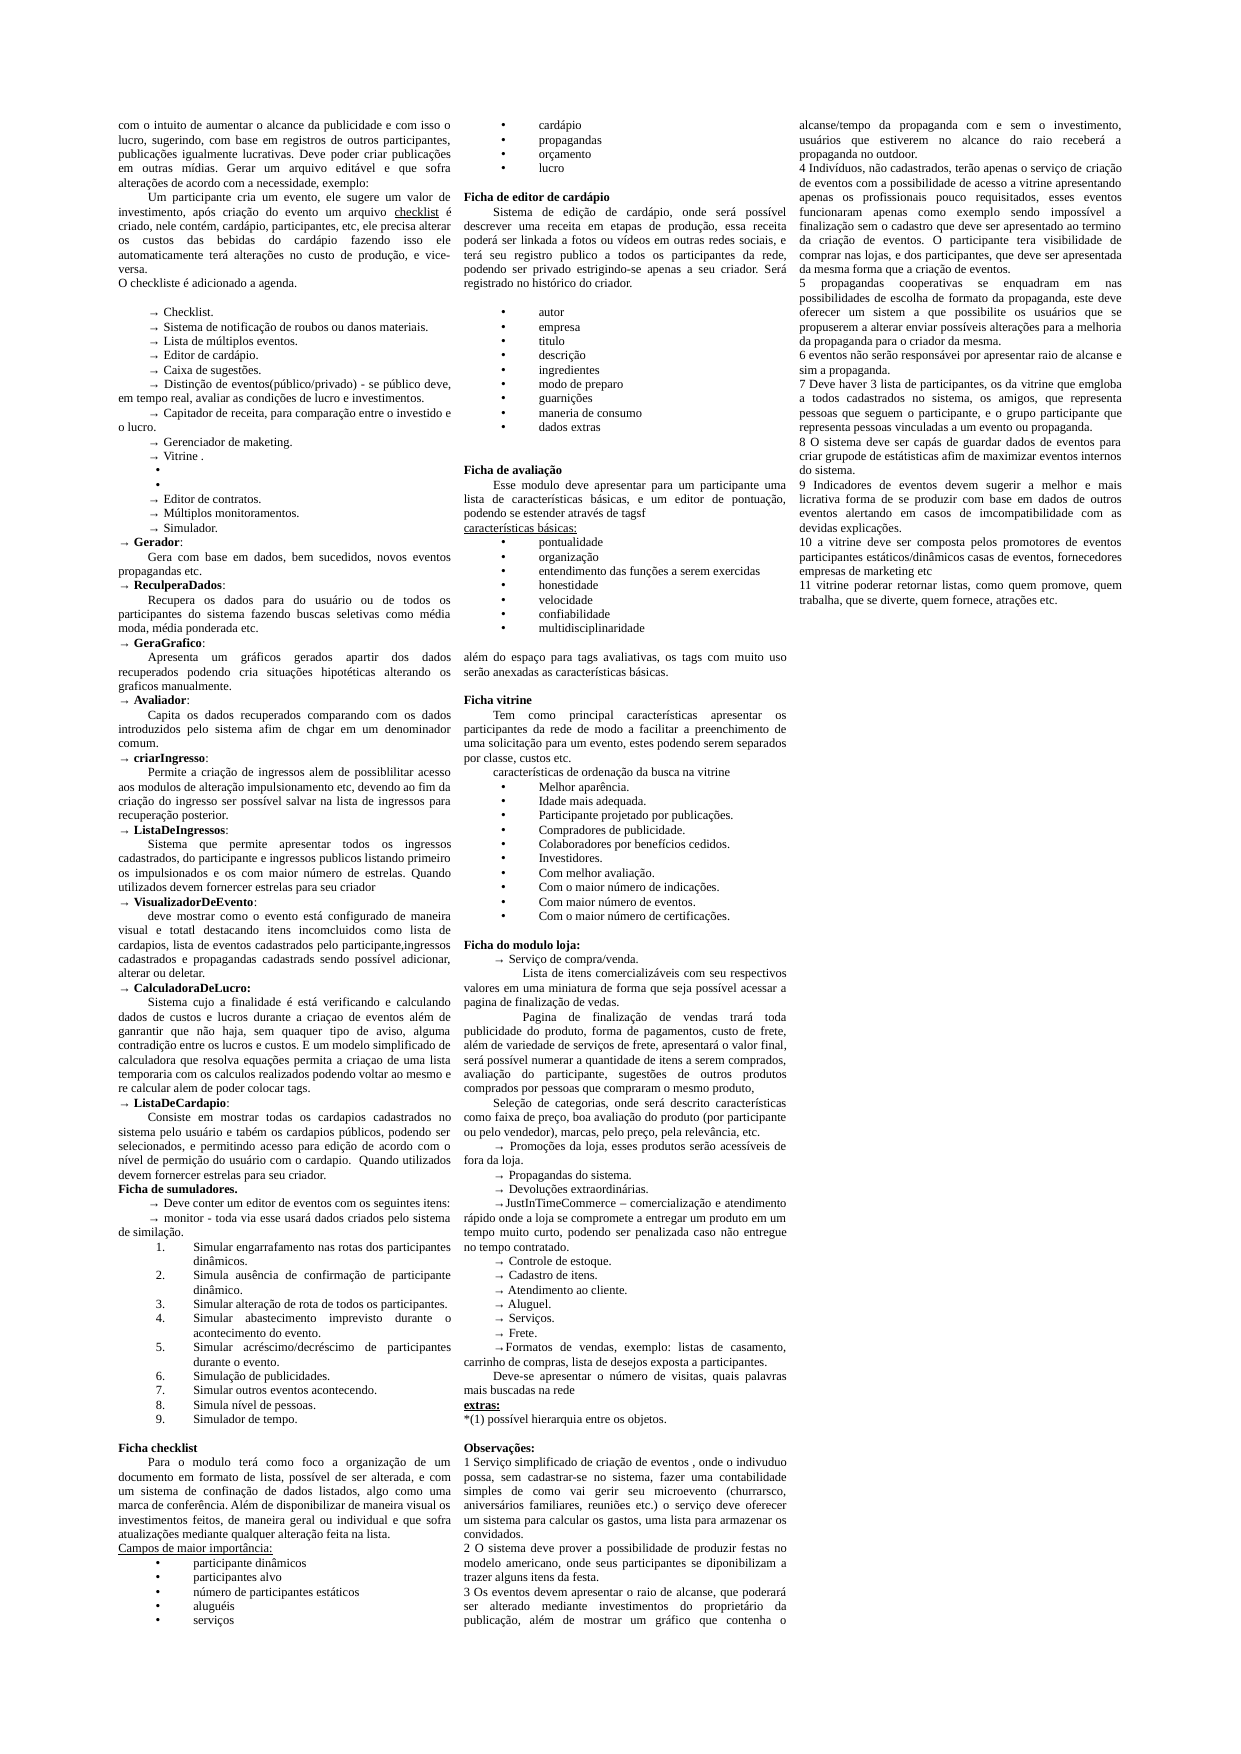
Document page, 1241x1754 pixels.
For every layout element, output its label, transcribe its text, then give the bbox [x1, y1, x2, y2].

text → Atendimento ao cliente. [463, 1282, 787, 1297]
list Simulação de publicidades. [156, 1369, 451, 1383]
text características de ordenação da busca na vitrine [463, 765, 787, 779]
text → Serviço de compra/venda. [463, 952, 787, 966]
text Capita os dados recuperados comparando com os dados introduzidos pelo sistema afim de chgar em um denominador comum. [118, 707, 451, 751]
text Consiste em mostrar todas os cardapios cadastrados no sistema pelo usuário e tabém os cardapios públicos, podendo ser selecionados, e permitindo acesso para edição de acordo com o nível de permição do usuário com o cardapio. Quando utilizados devem fornercer estrelas para seu criador. [118, 1110, 451, 1182]
text 10 a vitrine deve ser composta pelos promotores de eventos participantes estáticos/dinâmicos casas de eventos, fornecedores empresas de marketing etc [799, 535, 1122, 578]
list participantes alvo [156, 1570, 451, 1584]
list descrição [501, 348, 787, 362]
text 4 Indivíduos, não cadastrados, terão apenas o serviço de criação de eventos com a possibilidade de acesso a vitrine apresentando apenas os profissionais pouco requisitados, esses eventos funcionaram apenas como exemplo sendo impossível a finalização sem o cadastro que deve ser apresentado ao termino da criação de eventos. O participante tera visibilidade de comprar nas lojas, e dos participantes, que deve ser apresentada da mesma forma que a criação de eventos. [799, 161, 1122, 276]
text → Simulador. [118, 521, 451, 535]
list empresa [501, 319, 787, 334]
list titulo [501, 334, 787, 348]
text Seleção de categorias, onde será descrito características como faixa de preço, boa avaliação do produto (por participante ou pelo vendedor), marcas, pelo preço, pela relevância, etc. [463, 1096, 787, 1139]
list Simula nível de pessoas. [156, 1397, 451, 1412]
text Campos de maior importância: [118, 1541, 451, 1556]
text Permite a criação de ingressos alem de possiblilitar acesso aos modulos de alteração impulsionamento etc, devendo ao fim da criação do ingresso ser possível salvar na lista de ingressos para recuperação posterior. [118, 765, 451, 822]
list Simular engarrafamento nas rotas dos participantes dinâmicos. [156, 1239, 451, 1268]
list multidisciplinaridade [501, 621, 787, 636]
text → Aluguel. [463, 1297, 787, 1311]
list Com melhor avaliação. [501, 866, 787, 880]
text 1 Serviço simplificado de criação de eventos , onde o indivuduo possa, sem cadastrar-se no sistema, fazer uma contabilidade simples de como vai gerir seu microevento (churrarsco, aniversários familiares, reuniões etc.) o serviço deve oferecer um sistema para calcular os gastos, uma lista para armazenar os convidados. [463, 1455, 787, 1541]
list Simular acréscimo/decréscimo de participantes durante o evento. [156, 1340, 451, 1369]
list autor [501, 305, 787, 319]
text *(1) possível hierarquia entre os objetos. [463, 1412, 787, 1426]
text → Devoluções extraordinárias. [463, 1182, 787, 1196]
text Ficha checklist [118, 1441, 451, 1455]
list número de participantes estáticos [156, 1584, 451, 1599]
text Deve-se apresentar o número de visitas, quais palavras mais buscadas na rede [463, 1369, 787, 1397]
list Simular abastecimento imprevisto durante o acontecimento do evento. [156, 1311, 451, 1340]
text → Frete. [463, 1326, 787, 1340]
text Tem como principal características apresentar os participantes da rede de modo a facilitar a preenchimento de uma solicitação para um evento, estes podendo serem separados por classe, custos etc. [463, 707, 787, 765]
list Simula ausência de confirmação de participante dinâmico. [156, 1268, 451, 1297]
text → Capitador de receita, para comparação entre o investido e o lucro. [118, 406, 451, 434]
text → Múltiplos monitoramentos. [118, 506, 451, 521]
list orçamento [501, 147, 787, 161]
text deve mostrar como o evento está configurado de maneira visual e totatl destacando itens incomcluidos como lista de cardapios, lista de eventos cadastrados pelo participante,ingressos cadastrados e propagandas cadastrads sendo possível adicionar, alterar ou deletar. [118, 909, 451, 981]
text → monitor - toda via esse usará dados criados pelo sistema de similação. [118, 1211, 451, 1239]
text → criarIngresso: [118, 751, 451, 765]
text 6 eventos não serão responsávei por apresentar raio de alcanse e sim a propaganda. [799, 348, 1122, 377]
text → Editor de contratos. [118, 492, 451, 506]
text → ListaDeIngressos: [118, 822, 451, 837]
text → Gerenciador de maketing. [118, 434, 451, 449]
list lucro [501, 161, 787, 176]
list Colaboradores por benefícios cedidos. [501, 837, 787, 851]
list organização [501, 549, 787, 564]
list ingredientes [501, 362, 787, 377]
text Observações: [463, 1441, 787, 1455]
text com o intuito de aumentar o alcance da publicidade e com isso o lucro, sugerindo, com base em registros de outros participantes, publicações igualmente lucrativas. Deve poder criar publicações em outras mídias. Gerar um arquivo editável e que sofra alterações de acordo com a necessidade, exemplo: [118, 118, 451, 190]
text → Vitrine . [118, 449, 451, 463]
text alcanse/tempo da propaganda com e sem o investimento, usuários que estiverem no alcance do raio receberá a propaganda no outdoor. [799, 118, 1122, 161]
text Ficha de sumuladores. [118, 1182, 451, 1196]
text →Formatos de vendas, exemplo: listas de casamento, carrinho de compras, lista de desejos exposta a participantes. [463, 1340, 787, 1369]
text além do espaço para tags avaliativas, os tags com muito uso serão anexadas as características básicas. [463, 650, 787, 679]
list pontualidade [501, 535, 787, 549]
text → Controle de estoque. [463, 1254, 787, 1268]
list Com maior número de eventos. [501, 894, 787, 909]
text Ficha de editor de cardápio [463, 190, 787, 204]
text → Deve conter um editor de eventos com os seguintes itens: [118, 1196, 451, 1211]
text → Promoções da loja, esses produtos serão acessíveis de fora da loja. [463, 1139, 787, 1167]
text → Gerador: [118, 535, 451, 549]
text →JustInTimeCommerce – comercialização e atendimento rápido onde a loja se compromete a entregar um produto em um tempo muito curto, podendo ser penalizada caso não entregue no tempo contratado. [463, 1196, 787, 1254]
text Para o modulo terá como foco a organização de um documento em formato de lista, possível de ser alterada, e com um sistema de confinação de dados listados, algo como uma marca de conferência. Além de disponibilizar de maneira visual os investimentos feitos, de maneira geral ou individual e que sofra atualizações mediante qualquer alteração feita na lista. [118, 1455, 451, 1541]
list maneria de consumo [501, 406, 787, 420]
text → ReculperaDados: [118, 578, 451, 592]
text Sistema cujo a finalidade é está verificando e calculando dados de custos e lucros durante a criaçao de eventos além de ganrantir que não haja, sem quaquer tipo de aviso, alguma contradição entre os lucros e custos. E um modelo simplificado de calculadora que resolva equações permita a criaçao de uma lista temporaria com os calculos realizados podendo voltar ao mesmo e re calcular alem de poder colocar tags. [118, 995, 451, 1096]
list honestidade [501, 578, 787, 592]
text → ListaDeCardapio: [118, 1096, 451, 1110]
list Com o maior número de certificações. [501, 909, 787, 923]
text → GeraGrafico: [118, 636, 451, 650]
list entendimento das funções a serem exercidas [501, 564, 787, 578]
text → Editor de cardápio. [118, 348, 451, 362]
text → Distinção de eventos(público/privado) - se público deve, em tempo real, avaliar as condições de lucro e investimentos. [118, 377, 451, 406]
text Sistema de edição de cardápio, onde será possível descrever uma receita em etapas de produção, essa receita poderá ser linkada a fotos ou vídeos em outras redes sociais, e terá seu registro publico a todos os participantes da rede, podendo ser privado estrigindo-se apenas a seu criador. Será registrado no histórico do criador. [463, 204, 787, 291]
list Idade mais adequada. [501, 794, 787, 808]
list Compradores de publicidade. [501, 822, 787, 837]
text Ficha do modulo loja: [463, 937, 787, 952]
list modo de preparo [501, 377, 787, 391]
list Simular alteração de rota de todos os participantes. [156, 1297, 451, 1311]
text características básicas: [463, 521, 787, 535]
text → Caixa de sugestões. [118, 362, 451, 377]
text Ficha vitrine [463, 693, 787, 707]
text 2 O sistema deve prover a possibilidade de produzir festas no modelo americano, onde seus participantes se diponibilizam a trazer alguns itens da festa. [463, 1541, 787, 1584]
list participante dinâmicos [156, 1556, 451, 1570]
list Simulador de tempo. [156, 1412, 451, 1426]
list confiabilidade [501, 607, 787, 621]
text 11 vitrine poderar retornar listas, como quem promove, quem trabalha, que se diverte, quem fornece, atrações etc. [799, 578, 1122, 607]
list aluguéis [156, 1599, 451, 1613]
text Um participante cria um evento, ele sugere um valor de investimento, após criação do evento um arquivo checklist é criado, nele contém, cardápio, participantes, etc, ele precisa alterar os custos das bebidas do cardápio fazendo isso ele automaticamente terá alterações no custo de produção, e vice-versa. [118, 190, 451, 276]
text Lista de itens comercializáveis com seu respectivos valores em uma miniatura de forma que seja possível acessar a pagina de finalização de vedas. [463, 966, 787, 1009]
text Pagina de finalização de vendas trará toda publicidade do produto, forma de pagamentos, custo de frete, além de variedade de serviços de frete, apresentará o valor final, será possível numerar a quantidade de itens a serem comprados, avaliação do participante, sugestões de outros produtos comprados por pessoas que compraram o mesmo produto, [463, 1009, 787, 1096]
text → Propagandas do sistema. [463, 1167, 787, 1182]
text 9 Indicadores de eventos devem sugerir a melhor e mais licrativa forma de se produzir com base em dados de outros eventos alertando em casos de imcompatibilidade com as devidas explicações. [799, 477, 1122, 535]
text extras: [463, 1397, 787, 1412]
text Gera com base em dados, bem sucedidos, novos eventos propagandas etc. [118, 549, 451, 578]
text 7 Deve haver 3 lista de participantes, os da vitrine que emgloba a todos cadastrados no sistema, os amigos, que representa pessoas que seguem o participante, e o grupo participante que representa pessoas vinculadas a um evento ou propaganda. [799, 377, 1122, 434]
list Com o maior número de indicações. [501, 880, 787, 894]
list Investidores. [501, 851, 787, 866]
text → Lista de múltiplos eventos. [118, 334, 451, 348]
text Recupera os dados para do usuário ou de todos os participantes do sistema fazendo buscas seletivas como média moda, média ponderada etc. [118, 592, 451, 636]
list propagandas [501, 132, 787, 147]
text → Avaliador: [118, 693, 451, 707]
text → Serviços. [463, 1311, 787, 1326]
list serviços [156, 1613, 451, 1627]
list guarnições [501, 391, 787, 406]
list dados extras [501, 420, 787, 434]
text Esse modulo deve apresentar para um participante uma lista de características básicas, e um editor de pontuação, podendo se estender através de tagsf [463, 477, 787, 521]
text 3 Os eventos devem apresentar o raio de alcanse, que poderará ser alterado mediante investimentos do proprietário da publicação, além de mostrar um gráfico que contenha o [463, 1584, 787, 1627]
list cardápio [501, 118, 787, 132]
list Simular outros eventos acontecendo. [156, 1383, 451, 1397]
text Apresenta um gráficos gerados apartir dos dados recuperados podendo cria situações hipotéticas alterando os graficos manualmente. [118, 650, 451, 693]
list velocidade [501, 592, 787, 607]
text → CalculadoraDeLucro: [118, 981, 451, 995]
text → Sistema de notificação de roubos ou danos materiais. [118, 319, 451, 334]
text → Checklist. [118, 305, 451, 319]
text Sistema que permite apresentar todos os ingressos cadastrados, do participante e ingressos publicos listando primeiro os impulsionados e os com maior número de estrelas. Quando utilizados devem fornercer estrelas para seu criador [118, 837, 451, 894]
text Ficha de avaliação [463, 463, 787, 477]
text O checkliste é adicionado a agenda. [118, 276, 451, 291]
text → Cadastro de itens. [463, 1268, 787, 1282]
text 5 propagandas cooperativas se enquadram em nas possibilidades de escolha de formato da propaganda, este deve oferecer um sistem a que possibilite os usuários que se propuserem a alterar enviar possíveis alterações para a melhoria da propaganda para o criador da mesma. [799, 276, 1122, 348]
list Melhor aparência. [501, 779, 787, 794]
text 8 O sistema deve ser capás de guardar dados de eventos para criar grupode de estátisticas afim de maximizar eventos internos do sistema. [799, 434, 1122, 477]
list Participante projetado por publicações. [501, 808, 787, 822]
text → VisualizadorDeEvento: [118, 894, 451, 909]
